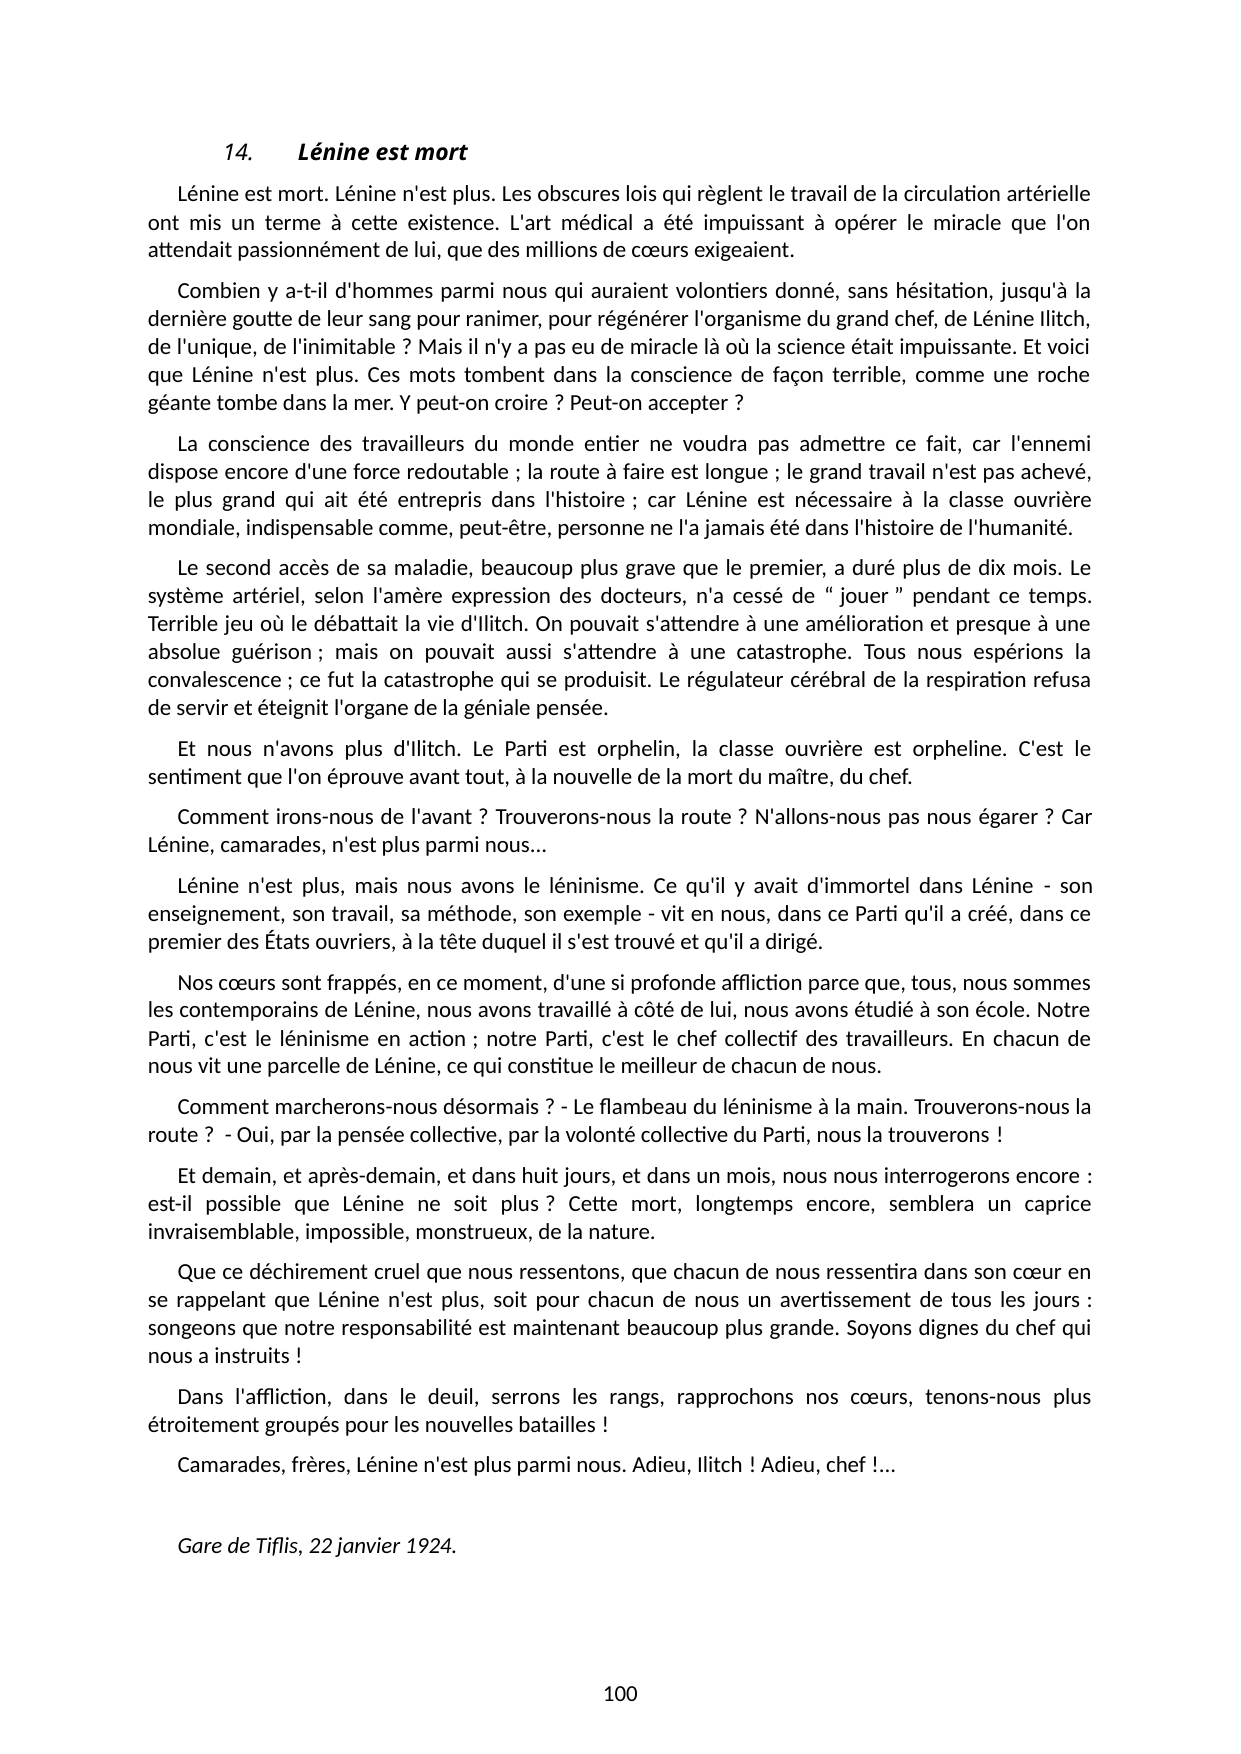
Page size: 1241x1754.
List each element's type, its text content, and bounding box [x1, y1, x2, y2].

text Le second accès de sa maladie, beaucoup plus grave que le premier, a duré plus de dix mois. Le système artériel, selon l'amère expression des docteurs, n'a cessé de “ jouer ” pendant ce temps. Terrible jeu où le débattait la vie d'Ilitch. On pouvait s'attendre à une amélioration et presque à une absolue guérison ; mais on pouvait aussi s'attendre à une catastrophe. Tous nous espérions la convalescence ; ce fut la catastrophe qui se produisit. Le régulateur cérébral de la respiration refusa de servir et éteignit l'organe de la géniale pensée. [148, 553, 1093, 721]
text Nos cœurs sont frappés, en ce moment, d'une si profonde affliction parce que, tous, nous sommes les contemporains de Lénine, nous avons travaillé à côté de lui, nous avons étudié à son école. Notre Parti, c'est le léninisme en action ; notre Parti, c'est le chef collectif des travailleurs. En chacun de nous vit une parcelle de Lénine, ce qui constitue le meilleur de chacun de nous. [148, 968, 1093, 1080]
subtitle Lénine est mort [223, 136, 1093, 167]
text Lénine est mort. Lénine n'est plus. Les obscures lois qui règlent le travail de la circulation artérielle ont mis un terme à cette existence. L'art médical a été impuissant à opérer le miracle que l'on attendait passionnément de lui, que des millions de cœurs exigeaient. [148, 179, 1093, 264]
text La conscience des travailleurs du monde entier ne voudra pas admettre ce fait, car l'ennemi dispose encore d'une force redoutable ; la route à faire est longue ; le grand travail n'est pas achevé, le plus grand qui ait été entrepris dans l'histoire ; car Lénine est nécessaire à la classe ouvrière mondiale, indispensable comme, peut-être, personne ne l'a jamais été dans l'histoire de l'humanité. [148, 429, 1093, 541]
text Lénine n'est plus, mais nous avons le léninisme. Ce qu'il y avait d'immortel dans Lénine ‑ son enseignement, son travail, sa méthode, son exemple ‑ vit en nous, dans ce Parti qu'il a créé, dans ce premier des États ouvriers, à la tête duquel il s'est trouvé et qu'il a dirigé. [148, 871, 1093, 955]
text Que ce déchirement cruel que nous ressentons, que chacun de nous ressentira dans son cœur en se rappelant que Lénine n'est plus, soit pour chacun de nous un avertissement de tous les jours : songeons que notre responsabilité est maintenant beaucoup plus grande. Soyons dignes du chef qui nous a instruits ! [148, 1257, 1093, 1369]
text Et nous n'avons plus d'Ilitch. Le Parti est orphelin, la classe ouvrière est orpheline. C'est le sentiment que l'on éprouve avant tout, à la nouvelle de la mort du maître, du chef. [148, 734, 1093, 790]
text Dans l'affliction, dans le deuil, serrons les rangs, rapprochons nos cœurs, tenons-nous plus étroitement groupés pour les nouvelles batailles ! [148, 1382, 1093, 1438]
text Et demain, et après-demain, et dans huit jours, et dans un mois, nous nous interrogerons encore : est-il possible que Lénine ne soit plus ? Cette mort, longtemps encore, semblera un caprice invraisemblable, impossible, monstrueux, de la nature. [148, 1161, 1093, 1245]
text Camarades, frères, Lénine n'est plus parmi nous. Adieu, Ilitch ! Adieu, chef !... [148, 1450, 1093, 1478]
text Comment irons-nous de l'avant ? Trouverons-nous la route ? N'allons-nous pas nous égarer ? Car Lénine, camarades, n'est plus parmi nous... [148, 802, 1093, 858]
text Combien y a-t-il d'hommes parmi nous qui auraient volontiers donné, sans hésitation, jusqu'à la dernière goutte de leur sang pour ranimer, pour régénérer l'organisme du grand chef, de Lénine Ilitch, de l'unique, de l'inimitable ? Mais il n'y a pas eu de miracle là où la science était impuissante. Et voici que Lénine n'est plus. Ces mots tombent dans la conscience de façon terrible, comme une roche géante tombe dans la mer. Y peut-on croire ? Peut-on accepter ? [148, 276, 1093, 416]
text Gare de Tiflis, 22 janvier 1924. [148, 1531, 1093, 1559]
text Comment marcherons‑nous désormais ? ‑ Le flambeau du léninisme à la main. Trouverons-nous la route ? ‑ Oui, par la pensée collective, par la volonté collective du Parti, nous la trouverons ! [148, 1092, 1093, 1148]
